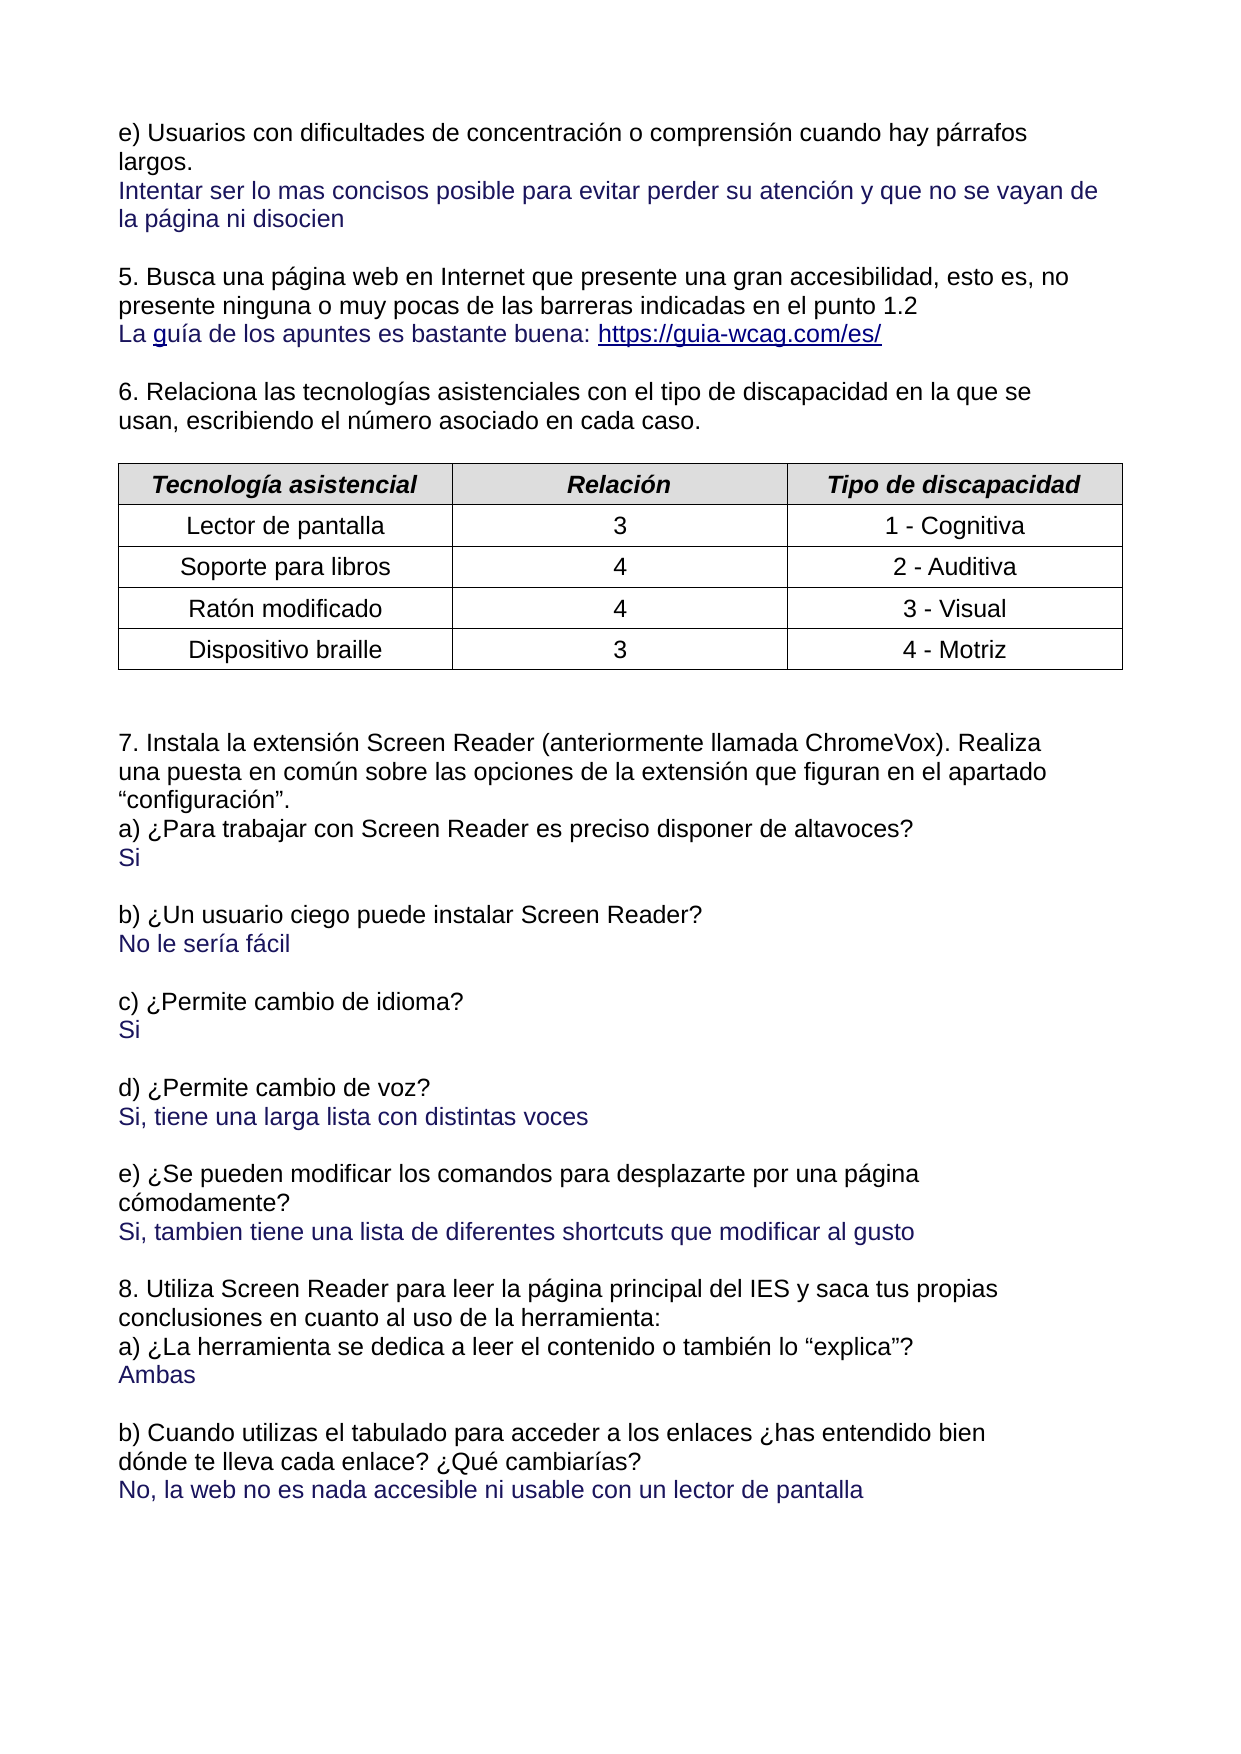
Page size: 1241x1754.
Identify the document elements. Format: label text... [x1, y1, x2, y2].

text usan, escribiendo el número asociado en cada caso. [118, 406, 1122, 434]
text dónde te lleva cada enlace? ¿Qué cambiarías? [118, 1447, 1122, 1475]
text c) ¿Permite cambio de idioma? [118, 987, 1122, 1015]
text d) ¿Permite cambio de voz? [118, 1073, 1122, 1102]
table_header Tecnología asistencial [119, 464, 452, 504]
table_header Relación [453, 464, 787, 504]
text conclusiones en cuanto al uso de la herramienta: [118, 1303, 1122, 1332]
text 8. Utiliza Screen Reader para leer la página principal del IES y saca tus propias [118, 1274, 1122, 1303]
table_cell 2 - Auditiva [788, 547, 1122, 587]
text 5. Busca una página web en Internet que presente una gran accesibilidad, esto es, no [118, 262, 1122, 291]
text b) ¿Un usuario ciego puede instalar Screen Reader? [118, 900, 1122, 929]
table_cell Ratón modificado [119, 588, 452, 628]
table_cell 3 [453, 629, 787, 669]
text No le sería fácil [118, 929, 1122, 958]
table_cell 4 - Motriz [788, 629, 1122, 669]
text La guía de los apuntes es bastante buena: https://guia-wcag.com/es/ [118, 319, 1122, 348]
table_cell Soporte para libros [119, 547, 452, 587]
text largos. [118, 147, 1122, 176]
table_cell 4 [453, 547, 787, 587]
table_cell 4 [453, 588, 787, 628]
table_cell 3 [453, 505, 787, 546]
text Si, tambien tiene una lista de diferentes shortcuts que modificar al gusto [118, 1217, 1122, 1245]
table_cell 3 - Visual [788, 588, 1122, 628]
text cómodamente? [118, 1188, 1122, 1217]
text Si [118, 843, 1122, 872]
table_header Tipo de discapacidad [788, 464, 1122, 504]
text Ambas [118, 1360, 1122, 1389]
text e) Usuarios con dificultades de concentración o comprensión cuando hay párrafos [118, 118, 1122, 147]
text Si, tiene una larga lista con distintas voces [118, 1102, 1122, 1130]
text presente ninguna o muy pocas de las barreras indicadas en el punto 1.2 [118, 291, 1122, 319]
text a) ¿La herramienta se dedica a leer el contenido o también lo “explica”? [118, 1332, 1122, 1360]
text Si [118, 1015, 1122, 1044]
text 6. Relaciona las tecnologías asistenciales con el tipo de discapacidad en la que se [118, 377, 1122, 406]
table_cell 1 - Cognitiva [788, 505, 1122, 546]
table_cell Dispositivo braille [119, 629, 452, 669]
text una puesta en común sobre las opciones de la extensión que figuran en el apartado [118, 757, 1122, 785]
text b) Cuando utilizas el tabulado para acceder a los enlaces ¿has entendido bien [118, 1418, 1122, 1447]
text 7. Instala la extensión Screen Reader (anteriormente llamada ChromeVox). Realiza [118, 728, 1122, 757]
text e) ¿Se pueden modificar los comandos para desplazarte por una página [118, 1159, 1122, 1188]
text No, la web no es nada accesible ni usable con un lector de pantalla [118, 1475, 1122, 1504]
text “configuración”. [118, 785, 1122, 814]
text a) ¿Para trabajar con Screen Reader es preciso disponer de altavoces? [118, 814, 1122, 843]
table_cell Lector de pantalla [119, 505, 452, 546]
text Intentar ser lo mas concisos posible para evitar perder su atención y que no se vayan de la página ni disocien [118, 176, 1122, 233]
